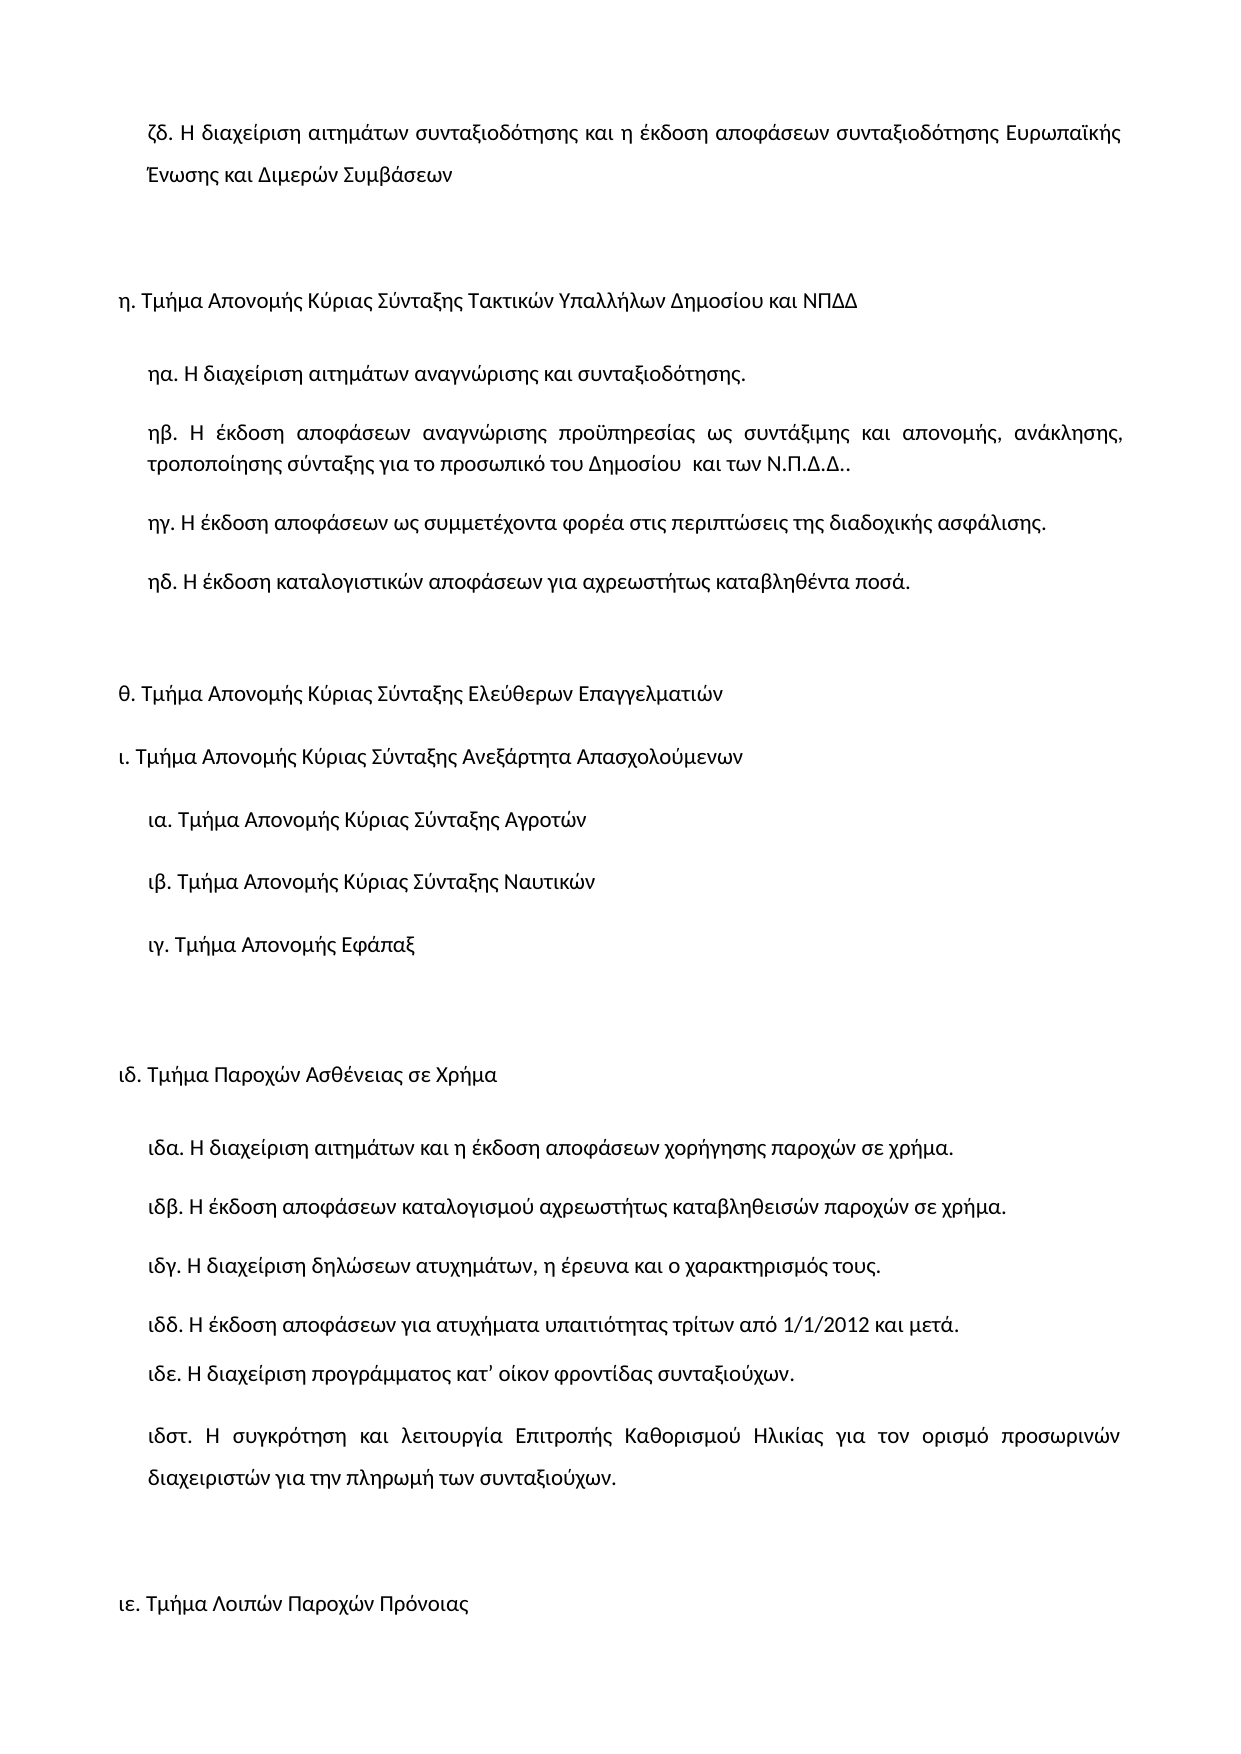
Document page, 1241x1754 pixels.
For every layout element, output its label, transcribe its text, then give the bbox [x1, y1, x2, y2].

text ιδστ. Η συγκρότηση και λειτουργία Επιτροπής Καθορισμού Ηλικίας για τον ορισμό προσωρινών διαχειριστών για την πληρωμή των συνταξιούχων. [148, 1422, 1122, 1492]
text ια. Τμήμα Απονομής Κύριας Σύνταξης Αγροτών [148, 805, 1122, 833]
text ιδβ. Η έκδοση αποφάσεων καταλογισμού αχρεωστήτως καταβληθεισών παροχών σε χρήμα. [148, 1188, 1124, 1220]
text ηβ. Η έκδοση αποφάσεων αναγνώρισης προϋπηρεσίας ως συντάξιμης και απονομής, ανάκλησης, τροποποίησης σύνταξης για το προσωπικό του Δημοσίου και των Ν.Π.Δ.Δ.. [148, 414, 1124, 477]
text ιδε. Η διαχείριση προγράμματος κατ’ οίκον φροντίδας συνταξιούχων. [148, 1359, 1122, 1387]
text ζδ. Η διαχείριση αιτημάτων συνταξιοδότησης και η έκδοση αποφάσεων συνταξιοδότησης Ευρωπαϊκής Ένωσης και Διμερών Συμβάσεων [148, 118, 1122, 188]
text ιδδ. Η έκδοση αποφάσεων για ατυχήματα υπαιτιότητας τρίτων από 1/1/2012 και μετά. [148, 1306, 1124, 1338]
text ηα. Η διαχείριση αιτημάτων αναγνώρισης και συνταξιοδότησης. [148, 355, 1124, 387]
text ηδ. Η έκδοση καταλογιστικών αποφάσεων για αχρεωστήτως καταβληθέντα ποσά. [148, 564, 1124, 595]
text ιε. Τμήμα Λοιπών Παροχών Πρόνοιας [118, 1589, 1122, 1617]
text ιγ. Τμήμα Απονομής Εφάπαξ [148, 930, 1122, 958]
text ιβ. Τμήμα Απονομής Κύριας Σύνταξης Ναυτικών [148, 867, 1122, 896]
text ηγ. Η έκδοση αποφάσεων ως συμμετέχοντα φορέα στις περιπτώσεις της διαδοχικής ασφάλισης. [148, 505, 1124, 536]
text ι. Τμήμα Απονομής Κύριας Σύνταξης Ανεξάρτητα Απασχολούμενων [118, 742, 1122, 770]
text ιδ. Τμήμα Παροχών Ασθένειας σε Χρήμα [118, 1060, 1122, 1088]
text η. Τμήμα Απονομής Κύριας Σύνταξης Τακτικών Υπαλλήλων Δημοσίου και ΝΠΔΔ [118, 286, 1122, 314]
text ιδγ. Η διαχείριση δηλώσεων ατυχημάτων, η έρευνα και ο χαρακτηρισμός τους. [148, 1247, 1124, 1279]
text ιδα. Η διαχείριση αιτημάτων και η έκδοση αποφάσεων χορήγησης παροχών σε χρήμα. [148, 1129, 1124, 1161]
text θ. Τμήμα Απονομής Κύριας Σύνταξης Ελεύθερων Επαγγελματιών [118, 679, 1122, 707]
